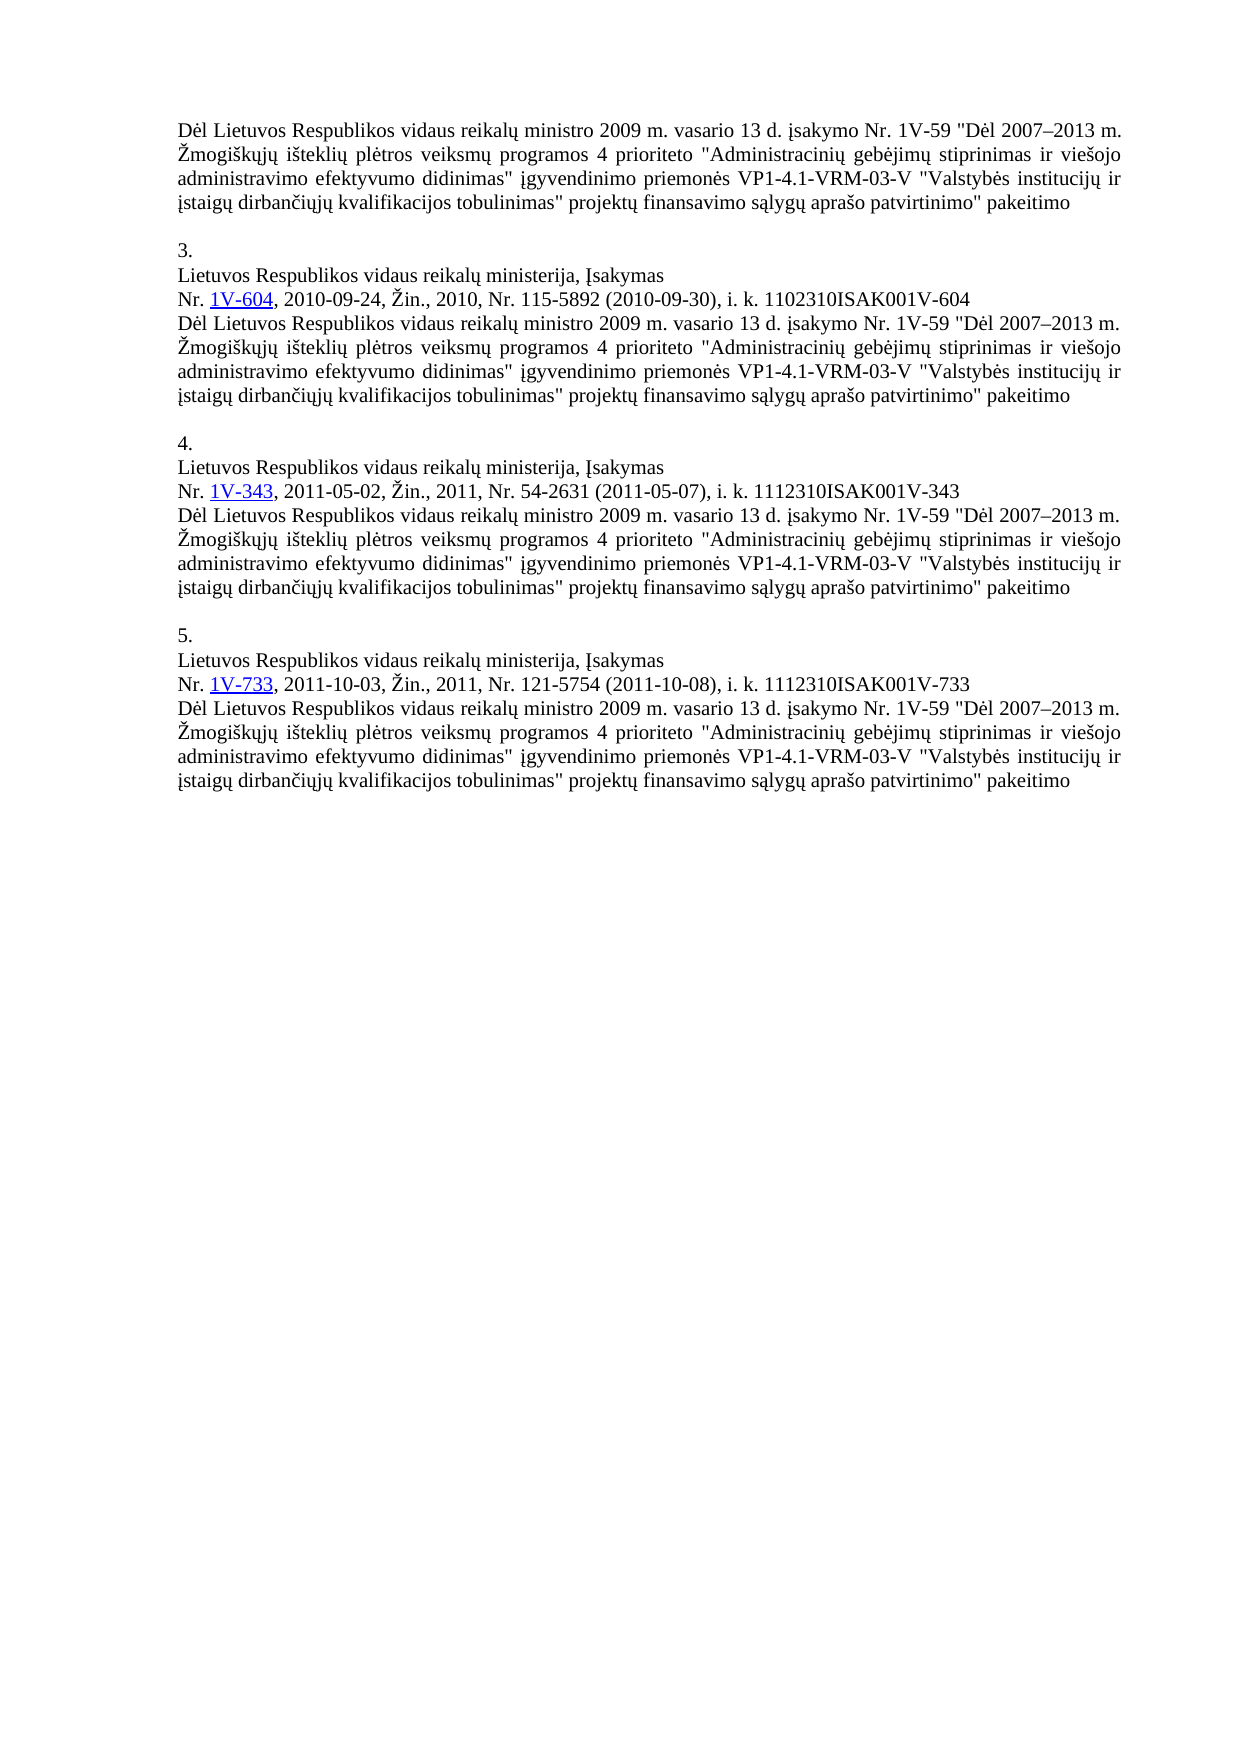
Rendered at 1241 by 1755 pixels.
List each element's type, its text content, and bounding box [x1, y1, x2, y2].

text Dėl Lietuvos Respublikos vidaus reikalų ministro 2009 m. vasario 13 d. įsakymo Nr. 1V-59 "Dėl 2007–2013 m. Žmogiškųjų išteklių plėtros veiksmų programos 4 prioriteto "Administracinių gebėjimų stiprinimas ir viešojo administravimo efektyvumo didinimas" įgyvendinimo priemonės VP1-4.1-VRM-03-V "Valstybės institucijų ir įstaigų dirbančiųjų kvalifikacijos tobulinimas" projektų finansavimo sąlygų aprašo patvirtinimo" pakeitimo [177, 503, 1122, 599]
text 4. [177, 431, 1122, 455]
text Dėl Lietuvos Respublikos vidaus reikalų ministro 2009 m. vasario 13 d. įsakymo Nr. 1V-59 "Dėl 2007–2013 m. Žmogiškųjų išteklių plėtros veiksmų programos 4 prioriteto "Administracinių gebėjimų stiprinimas ir viešojo administravimo efektyvumo didinimas" įgyvendinimo priemonės VP1-4.1-VRM-03-V "Valstybės institucijų ir įstaigų dirbančiųjų kvalifikacijos tobulinimas" projektų finansavimo sąlygų aprašo patvirtinimo" pakeitimo [177, 696, 1122, 792]
text Lietuvos Respublikos vidaus reikalų ministerija, Įsakymas [177, 262, 1122, 287]
text Nr. 1V-343, 2011-05-02, Žin., 2011, Nr. 54-2631 (2011-05-07), i. k. 1112310ISAK001V-343 [177, 479, 1122, 503]
text 3. [177, 238, 1122, 262]
text Lietuvos Respublikos vidaus reikalų ministerija, Įsakymas [177, 455, 1122, 479]
text 5. [177, 623, 1122, 647]
text Nr. 1V-604, 2010-09-24, Žin., 2010, Nr. 115-5892 (2010-09-30), i. k. 1102310ISAK001V-604 [177, 287, 1122, 311]
text Nr. 1V-733, 2011-10-03, Žin., 2011, Nr. 121-5754 (2011-10-08), i. k. 1112310ISAK001V-733 [177, 672, 1122, 696]
text Lietuvos Respublikos vidaus reikalų ministerija, Įsakymas [177, 647, 1122, 672]
text Dėl Lietuvos Respublikos vidaus reikalų ministro 2009 m. vasario 13 d. įsakymo Nr. 1V-59 "Dėl 2007–2013 m. Žmogiškųjų išteklių plėtros veiksmų programos 4 prioriteto "Administracinių gebėjimų stiprinimas ir viešojo administravimo efektyvumo didinimas" įgyvendinimo priemonės VP1-4.1-VRM-03-V "Valstybės institucijų ir įstaigų dirbančiųjų kvalifikacijos tobulinimas" projektų finansavimo sąlygų aprašo patvirtinimo" pakeitimo [177, 118, 1122, 214]
text Dėl Lietuvos Respublikos vidaus reikalų ministro 2009 m. vasario 13 d. įsakymo Nr. 1V-59 "Dėl 2007–2013 m. Žmogiškųjų išteklių plėtros veiksmų programos 4 prioriteto "Administracinių gebėjimų stiprinimas ir viešojo administravimo efektyvumo didinimas" įgyvendinimo priemonės VP1-4.1-VRM-03-V "Valstybės institucijų ir įstaigų dirbančiųjų kvalifikacijos tobulinimas" projektų finansavimo sąlygų aprašo patvirtinimo" pakeitimo [177, 311, 1122, 407]
